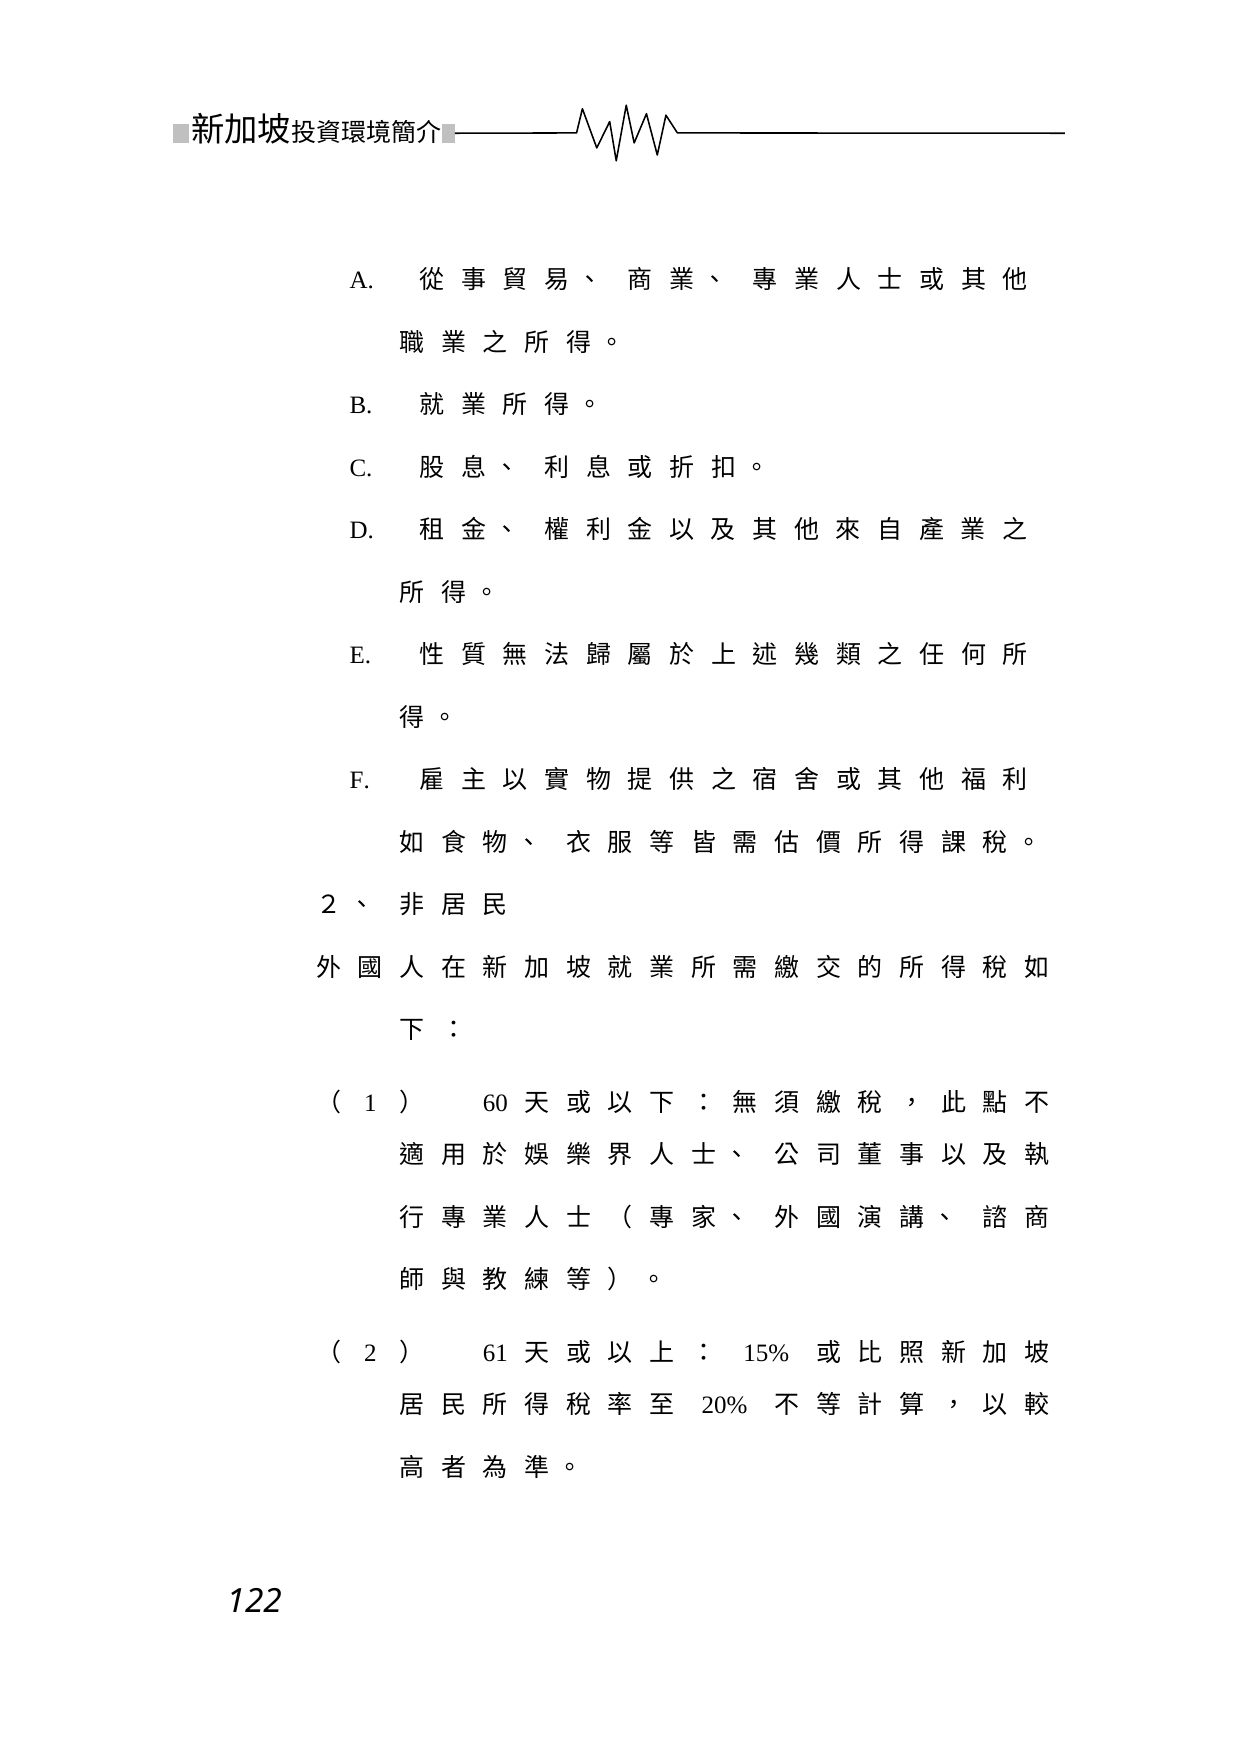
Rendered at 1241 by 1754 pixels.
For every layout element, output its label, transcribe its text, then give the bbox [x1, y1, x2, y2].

text （1） 60天或以下：無須繳稅，此點不適用於娛樂界人士、公司董事以及執行專業人士（專家、外國演講、諮商師與教練等）。 [306, 1049, 1058, 1299]
text B. 就業所得。 [330, 361, 1058, 424]
text C. 股息、利息或折扣。 [330, 424, 1058, 486]
text E. 性質無法歸屬於上述幾類之任何所得。 [330, 611, 1058, 736]
text ２、非居民 [281, 861, 1058, 924]
text 外國人在新加坡就業所需繳交的所得稅如下： [306, 924, 1058, 1049]
text （2） 61天或以上：15%或比照新加坡居民所得稅率至20%不等計算，以較高者為準。 [306, 1299, 1058, 1486]
text A. 從事貿易、商業、專業人士或其他職業之所得。 [330, 236, 1058, 361]
text F. 雇主以實物提供之宿舍或其他福利如食物、衣服等皆需估價所得課稅。 [330, 736, 1058, 861]
text D. 租金、權利金以及其他來自產業之所得。 [330, 486, 1058, 611]
